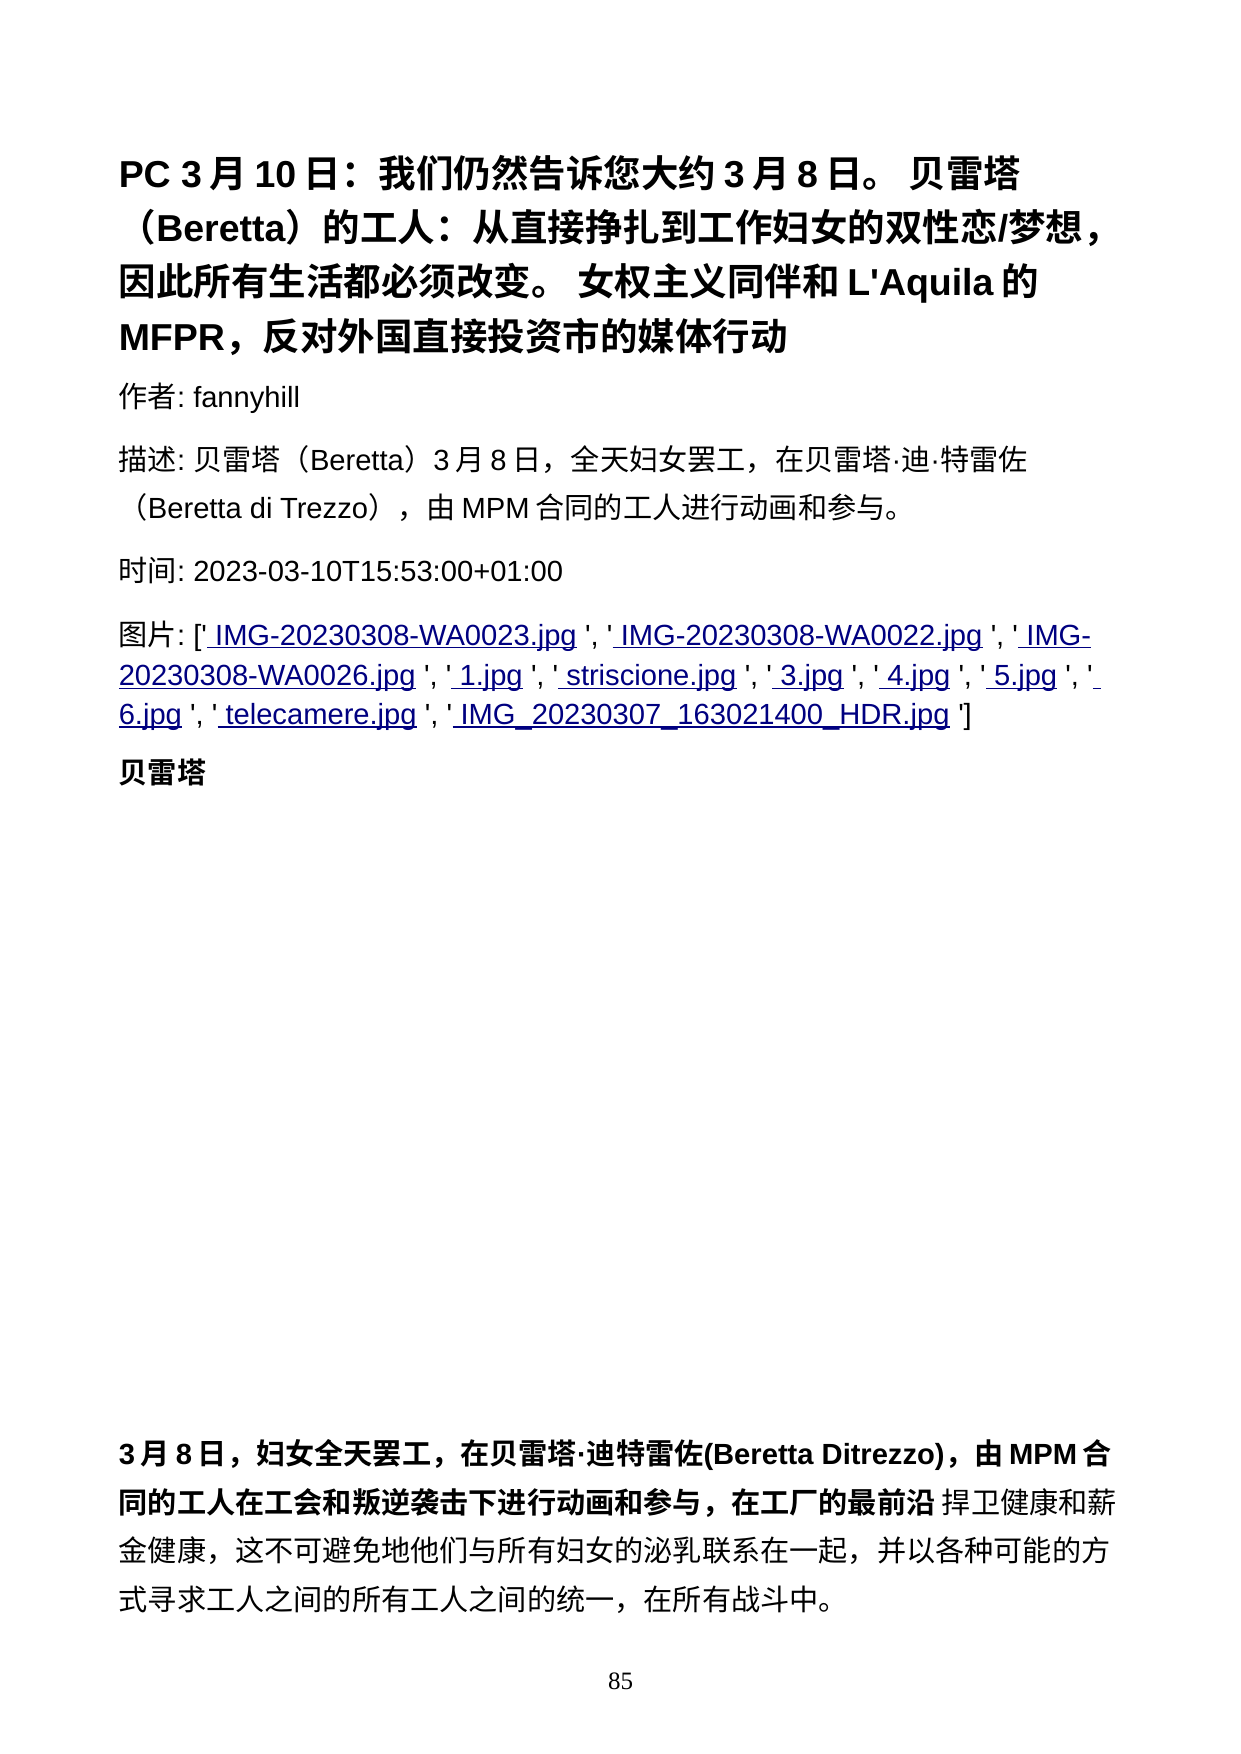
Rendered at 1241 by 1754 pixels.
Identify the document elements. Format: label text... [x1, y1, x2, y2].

text 图片: [' IMG-20230308-WA0023.jpg ', ' IMG-20230308-WA0022.jpg ', ' IMG-20230308-WA0026.jpg ', ' 1.jpg ', ' striscione.jpg ', ' 3.jpg ', ' 4.jpg ', ' 5.jpg ', ' 6.jpg ', ' telecamere.jpg ', ' IMG_20230307_163021400_HDR.jpg '] [118, 611, 1122, 730]
text 贝雷塔 [118, 750, 1122, 792]
text 时间: 2023-03-10T15:53:00+01:00 [118, 548, 1122, 590]
text 描述: 贝雷塔（Beretta）3月8日，全天妇女罢工，在贝雷塔·迪·特雷佐（Beretta di Trezzo），由MPM合同的工人进行动画和参与。 [118, 436, 1122, 527]
text 3月8日，妇女全天罢工，在贝雷塔·迪特雷佐(Beretta Ditrezzo)，由MPM合同的工人在工会和叛逆袭击下进行动画和参与，在工厂的最前沿 捍卫健康和薪金健康，这不可避免地他们与所有妇女的泌乳联系在一起，并以各种可能的方式寻求工人之间的所有工人之间的统一，在所有战斗中。 [118, 813, 1122, 1619]
subtitle PC 3月10日：我们仍然告诉您大约3月8日。 贝雷塔（Beretta）的工人：从直接挣扎到工作妇女的双性恋/梦想，因此所有生活都必须改变。 女权主义同伴和L'Aquila的MFPR，反对外国直接投资市的媒体行动 [118, 143, 1122, 361]
text 作者: fannyhill [118, 373, 1122, 415]
